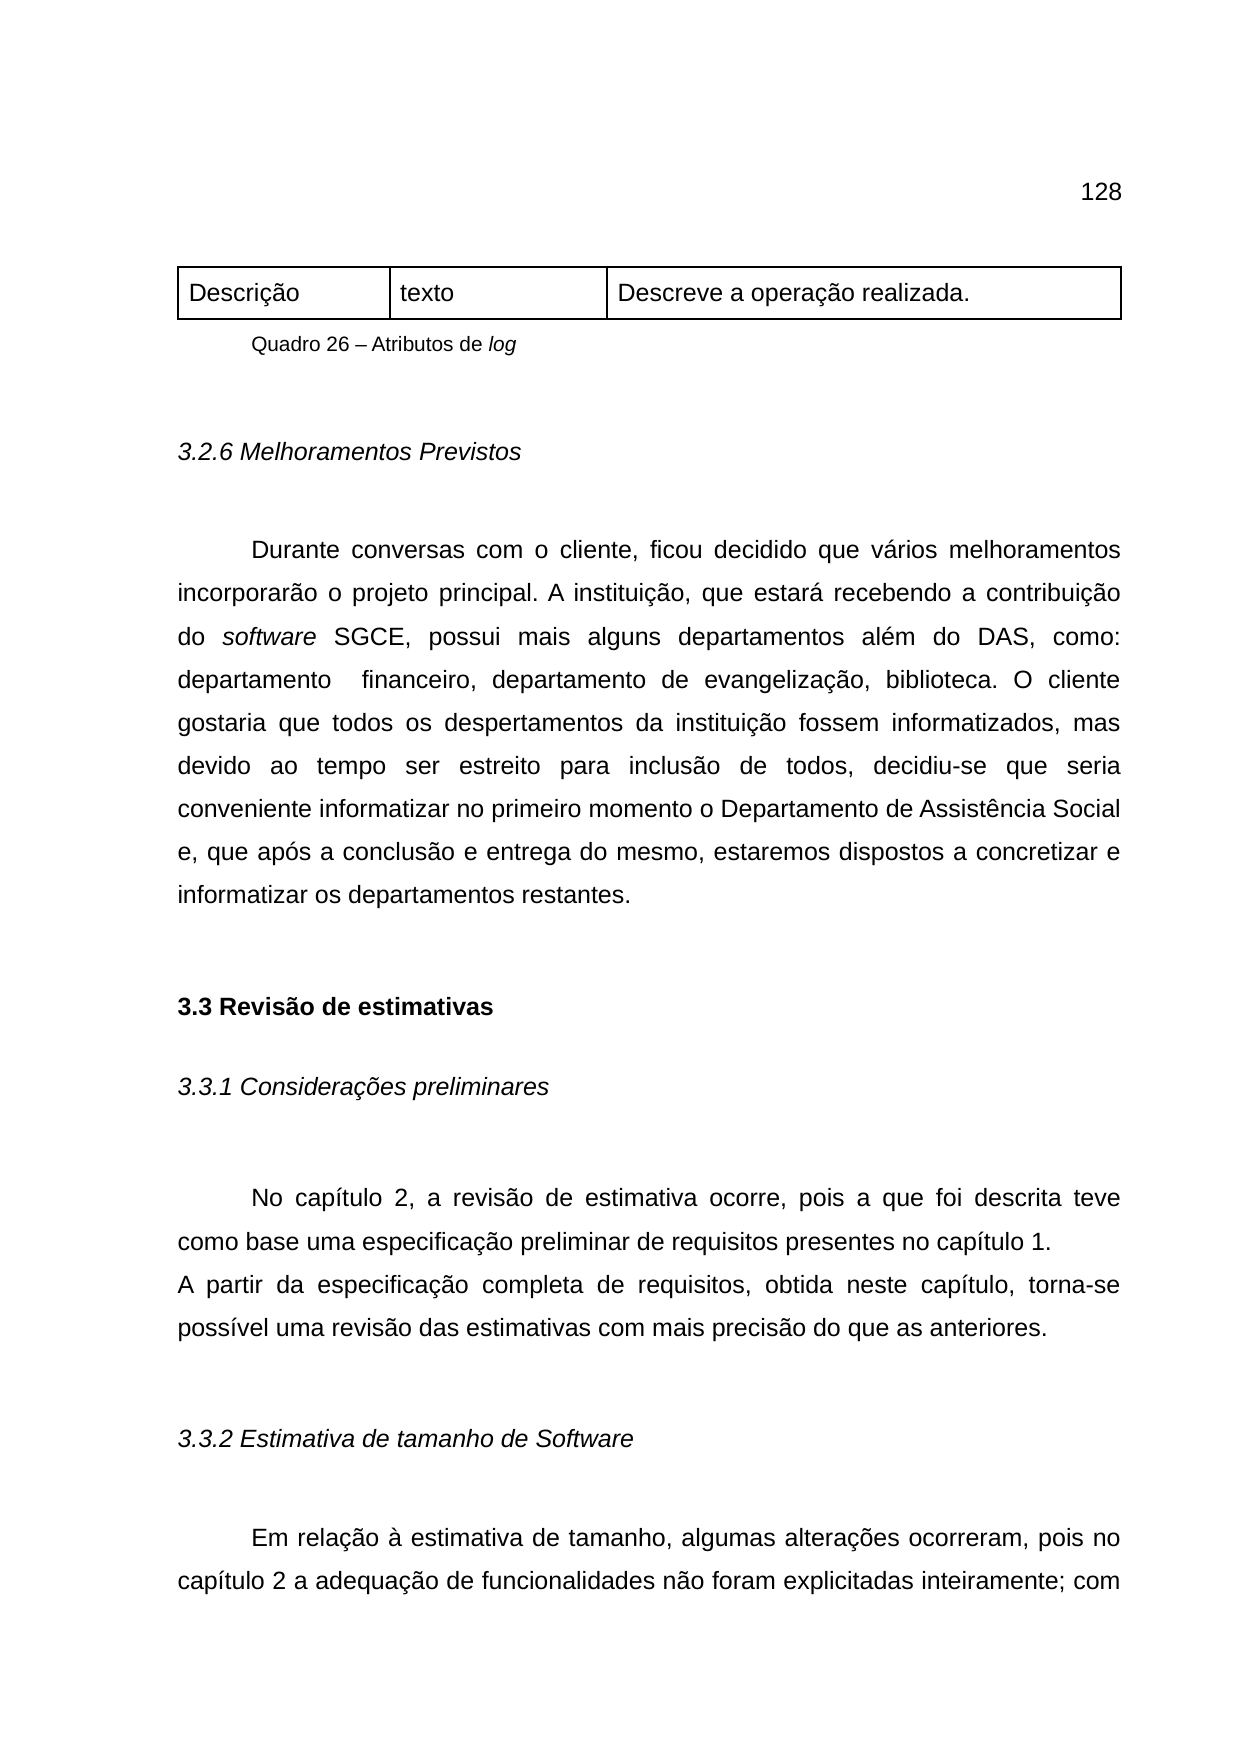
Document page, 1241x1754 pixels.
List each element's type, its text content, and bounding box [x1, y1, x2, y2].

text Em relação à estimativa de tamanho, algumas alterações ocorreram, pois no capítulo 2 a adequação de funcionalidades não foram explicitadas inteiramente; com [177, 1523, 1122, 1595]
subtitle 3.3 Revisão de estimativas [177, 992, 1122, 1020]
table_cell Descrição [179, 268, 389, 317]
text A partir da especificação completa de requisitos, obtida neste capítulo, torna-se possível uma revisão das estimativas com mais precisão do que as anteriores. [177, 1270, 1122, 1342]
subtitle 3.2.6 Melhoramentos Previstos [177, 437, 1122, 465]
subtitle 3.3.1 Considerações preliminares [177, 1072, 1122, 1101]
text Quadro 26 – Atributos de log [177, 332, 1122, 356]
text No capítulo 2, a revisão de estimativa ocorre, pois a que foi descrita teve como base uma especificação preliminar de requisitos presentes no capítulo 1. [177, 1183, 1122, 1255]
table_cell Descreve a operação realizada. [608, 268, 1120, 317]
subtitle 3.3.2 Estimativa de tamanho de Software [177, 1424, 1122, 1453]
text Durante conversas com o cliente, ficou decidido que vários melhoramentos incorporarão o projeto principal. A instituição, que estará recebendo a contribuição do software SGCE, possui mais alguns departamentos além do DAS, como: departamento financeiro, departamento de evangelização, biblioteca. O cliente gostaria que todos os despertamentos da instituição fossem informatizados, mas devido ao tempo ser estreito para inclusão de todos, decidiu-se que seria conveniente informatizar no primeiro momento o Departamento de Assistência Social e, que após a conclusão e entrega do mesmo, estaremos dispostos a concretizar e informatizar os departamentos restantes. [177, 535, 1122, 909]
table_cell texto [391, 268, 606, 317]
